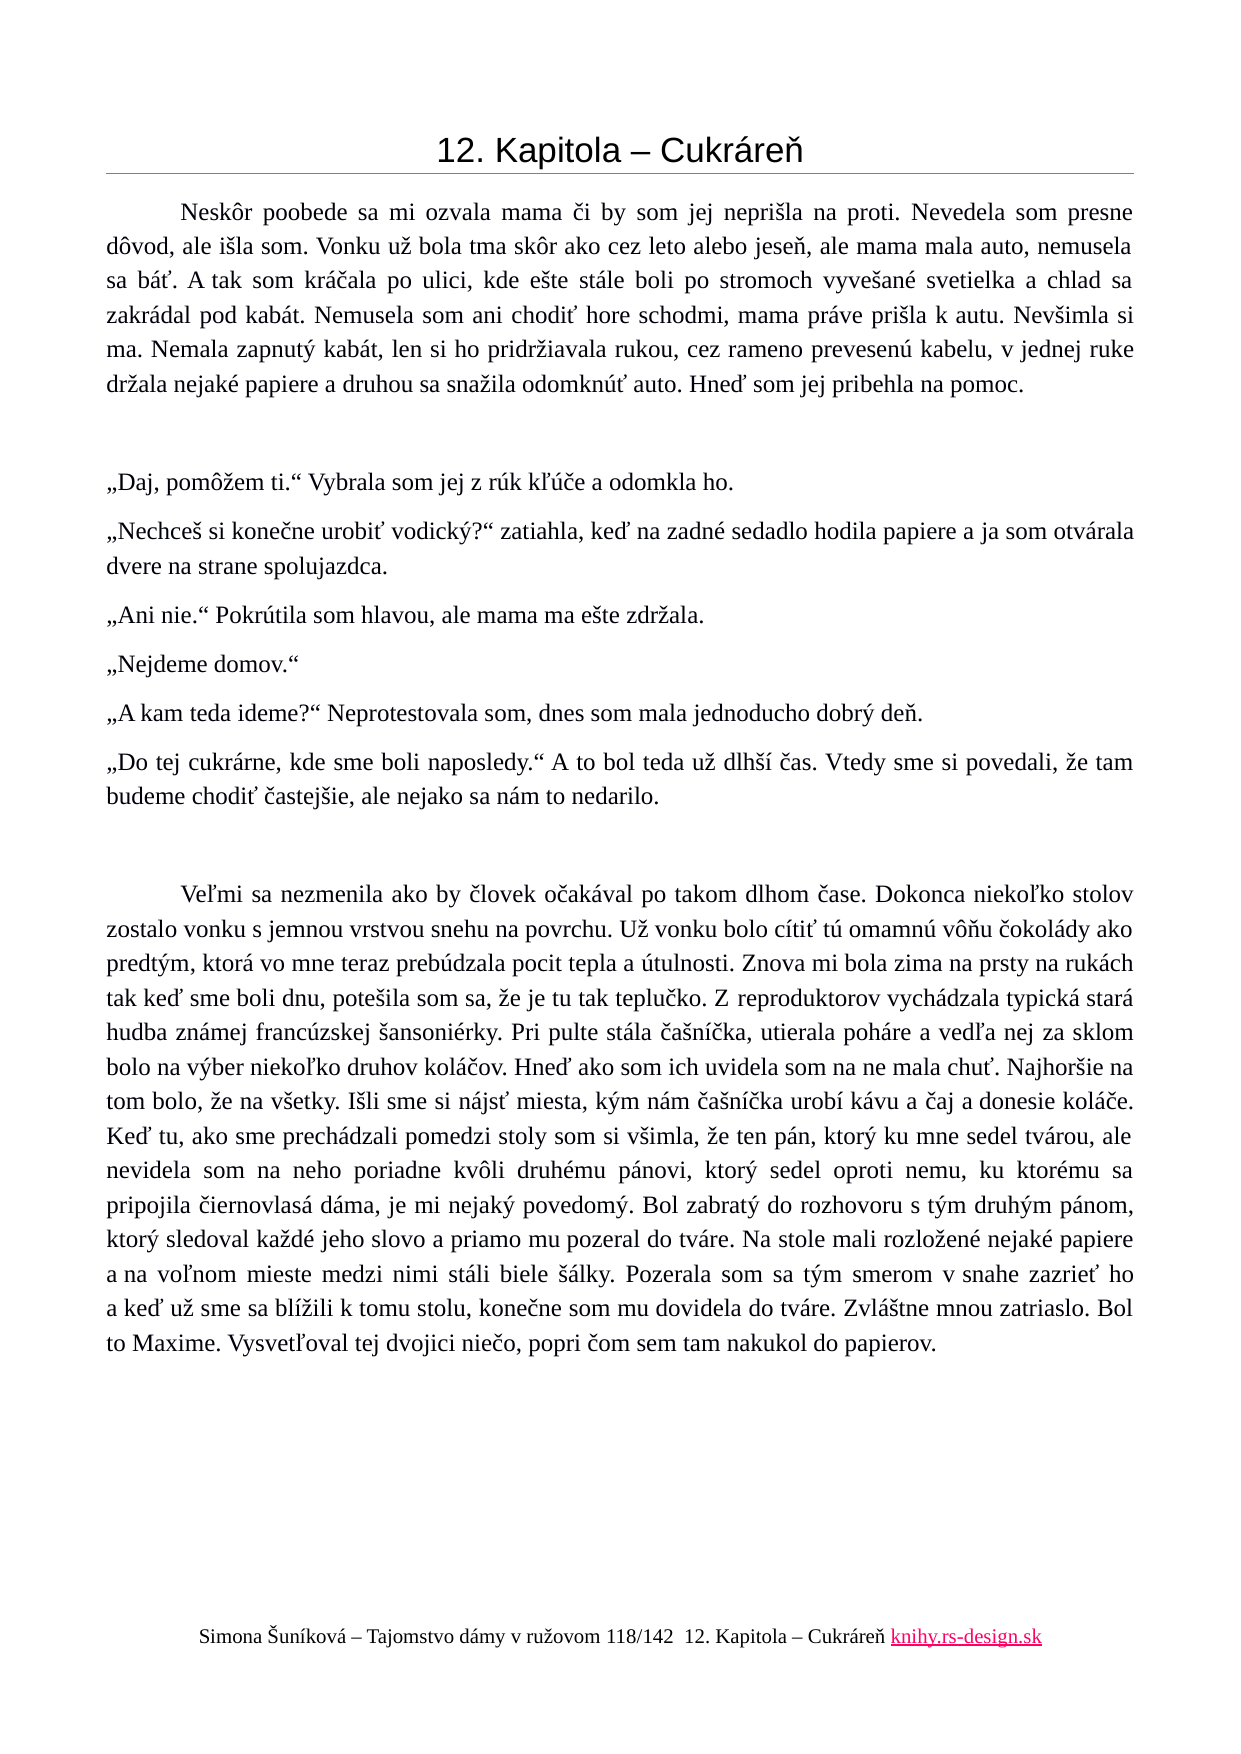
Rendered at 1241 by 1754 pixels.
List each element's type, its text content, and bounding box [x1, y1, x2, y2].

text „Ani nie.“ Pokrútila som hlavou, ale mama ma ešte zdržala. [106, 600, 1134, 628]
text „Nechceš si konečne urobiť vodický?“ zatiahla, keď na zadné sedadlo hodila papiere a ja som otvárala dvere na strane spolujazdca. [106, 516, 1134, 579]
text „Daj, pomôžem ti.“ Vybrala som jej z rúk kľúče a odomkla ho. [106, 467, 1134, 496]
text „A kam teda ideme?“ Neprotestovala som, dnes som mala jednoducho dobrý deň. [106, 698, 1134, 727]
text „Nejdeme domov.“ [106, 649, 1134, 678]
text Neskôr poobede sa mi ozvala mama či by som jej neprišla na proti. Nevedela som presne dôvod, ale išla som. Vonku už bola tma skôr ako cez leto alebo jeseň, ale mama mala auto, nemusela sa báť. A tak som kráčala po ulici, kde ešte stále boli po stromoch vyvešané svetielka a chlad sa zakrádal pod kabát. Nemusela som ani chodiť hore schodmi, mama práve prišla k autu. Nevšimla si ma. Nemala zapnutý kabát, len si ho pridržiavala rukou, cez rameno prevesenú kabelu, v jednej ruke držala nejaké papiere a druhou sa snažila odomknúť auto. Hneď som jej pribehla na pomoc. [106, 197, 1134, 398]
subtitle 12. Kapitola – Cukráreň [106, 127, 1134, 173]
text Veľmi sa nezmenila ako by človek očakával po takom dlhom čase. Dokonca niekoľko stolov zostalo vonku s jemnou vrstvou snehu na povrchu. Už vonku bolo cítiť tú omamnú vôňu čokolády ako predtým, ktorá vo mne teraz prebúdzala pocit tepla a útulnosti. Znova mi bola zima na prsty na rukách tak keď sme boli dnu, potešila som sa, že je tu tak teplučko. Z reproduktorov vychádzala typická stará hudba známej francúzskej šansoniérky. Pri pulte stála čašníčka, utierala poháre a vedľa nej za sklom bolo na výber niekoľko druhov koláčov. Hneď ako som ich uvidela som na ne mala chuť. Najhoršie na tom bolo, že na všetky. Išli sme si nájsť miesta, kým nám čašníčka urobí kávu a čaj a donesie koláče. Keď tu, ako sme prechádzali pomedzi stoly som si všimla, že ten pán, ktorý ku mne sedel tvárou, ale nevidela som na neho poriadne kvôli druhému pánovi, ktorý sedel oproti nemu, ku ktorému sa pripojila čiernovlasá dáma, je mi nejaký povedomý. Bol zabratý do rozhovoru s tým druhým pánom, ktorý sledoval každé jeho slovo a priamo mu pozeral do tváre. Na stole mali rozložené nejaké papiere a na voľnom mieste medzi nimi stáli biele šálky. Pozerala som sa tým smerom v snahe zazrieť ho a keď už sme sa blížili k tomu stolu, konečne som mu dovidela do tváre. Zvláštne mnou zatriaslo. Bol to Maxime. Vysvetľoval tej dvojici niečo, popri čom sem tam nakukol do papierov. [106, 879, 1134, 1357]
text „Do tej cukrárne, kde sme boli naposledy.“ A to bol teda už dlhší čas. Vtedy sme si povedali, že tam budeme chodiť častejšie, ale nejako sa nám to nedarilo. [106, 747, 1134, 810]
